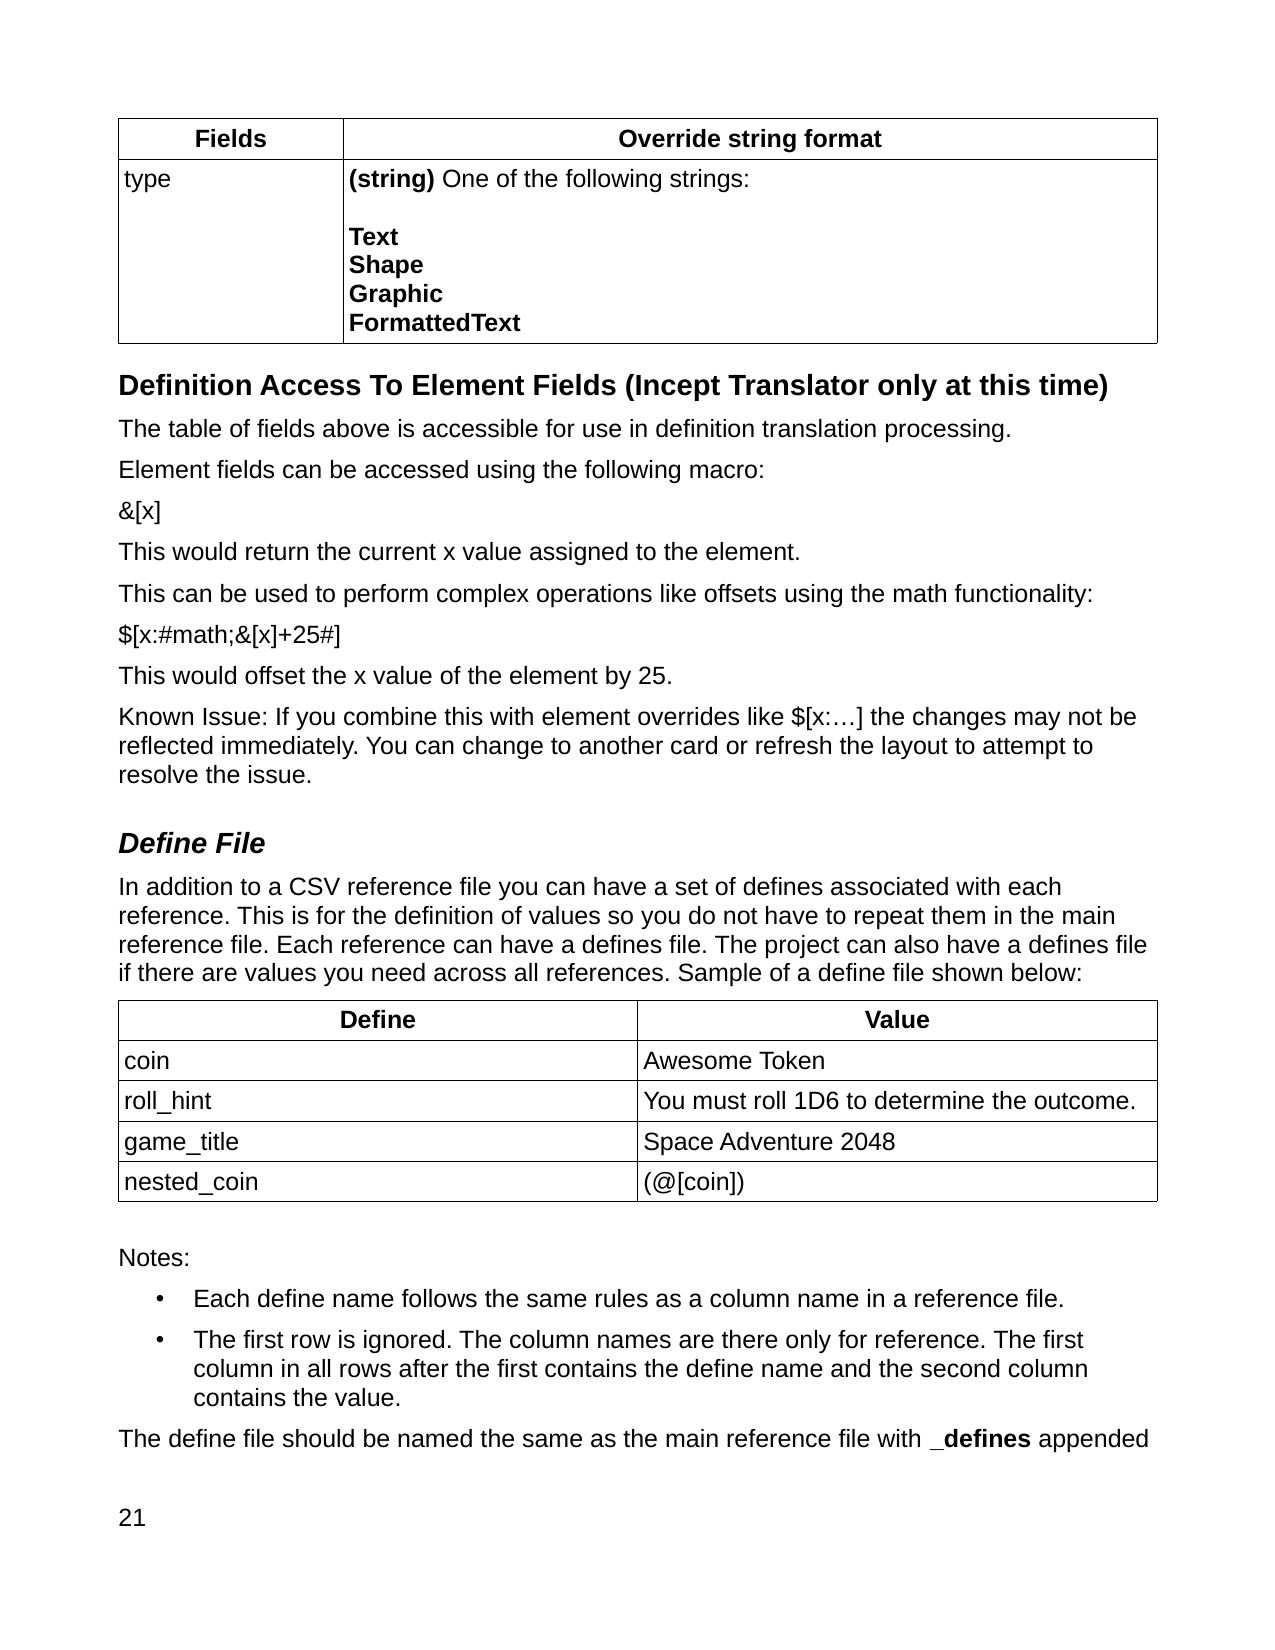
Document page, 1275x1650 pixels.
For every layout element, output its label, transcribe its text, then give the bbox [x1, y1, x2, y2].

text This would return the current x value assigned to the element. [118, 537, 1157, 566]
text Element fields can be accessed using the following macro: [118, 455, 1157, 484]
table_cell roll_hint [119, 1081, 637, 1121]
table_header Value [638, 1001, 1157, 1040]
subtitle Definition Access To Element Fields (Incept Translator only at this time) [118, 368, 1157, 401]
text This can be used to perform complex operations like offsets using the math functionality: [118, 579, 1157, 607]
text Known Issue: If you combine this with element overrides like $[x:…] the changes may not be reflected immediately. You can change to another card or refresh the layout to attempt to resolve the issue. [118, 702, 1157, 789]
text $[x:#math;&[x]+25#] [118, 620, 1157, 649]
table_cell (string) One of the following strings: Text Shape Graphic FormattedText [344, 160, 1157, 342]
table_header Define [119, 1001, 637, 1040]
text This would offset the x value of the element by 25. [118, 661, 1157, 690]
table_header Override string format [344, 119, 1157, 158]
text The define file should be named the same as the main reference file with _defines appended [118, 1424, 1157, 1453]
table_cell Awesome Token [638, 1041, 1157, 1080]
table_cell (@[coin]) [638, 1162, 1157, 1201]
table_cell game_title [119, 1122, 637, 1161]
text The table of fields above is accessible for use in definition translation processing. [118, 414, 1157, 442]
text Notes: [118, 1243, 1157, 1271]
text &[x] [118, 496, 1157, 525]
table_header Fields [119, 119, 343, 158]
table_cell nested_coin [119, 1162, 637, 1201]
text In addition to a CSV reference file you can have a set of defines associated with each reference. This is for the definition of values so you do not have to repeat them in the main reference file. Each reference can have a defines file. The project can also have a defines file if there are values you need across all references. Sample of a define file shown below: [118, 872, 1157, 987]
table_cell coin [119, 1041, 637, 1080]
table_cell Space Adventure 2048 [638, 1122, 1157, 1161]
table_cell You must roll 1D6 to determine the outcome. [638, 1081, 1157, 1121]
list The first row is ignored. The column names are there only for reference. The first column in all rows after the first contains the define name and the second column contains the value. [156, 1325, 1157, 1412]
list Each define name follows the same rules as a column name in a reference file. [156, 1284, 1157, 1313]
table_cell type [119, 160, 343, 342]
subtitle Define File [118, 826, 1157, 860]
